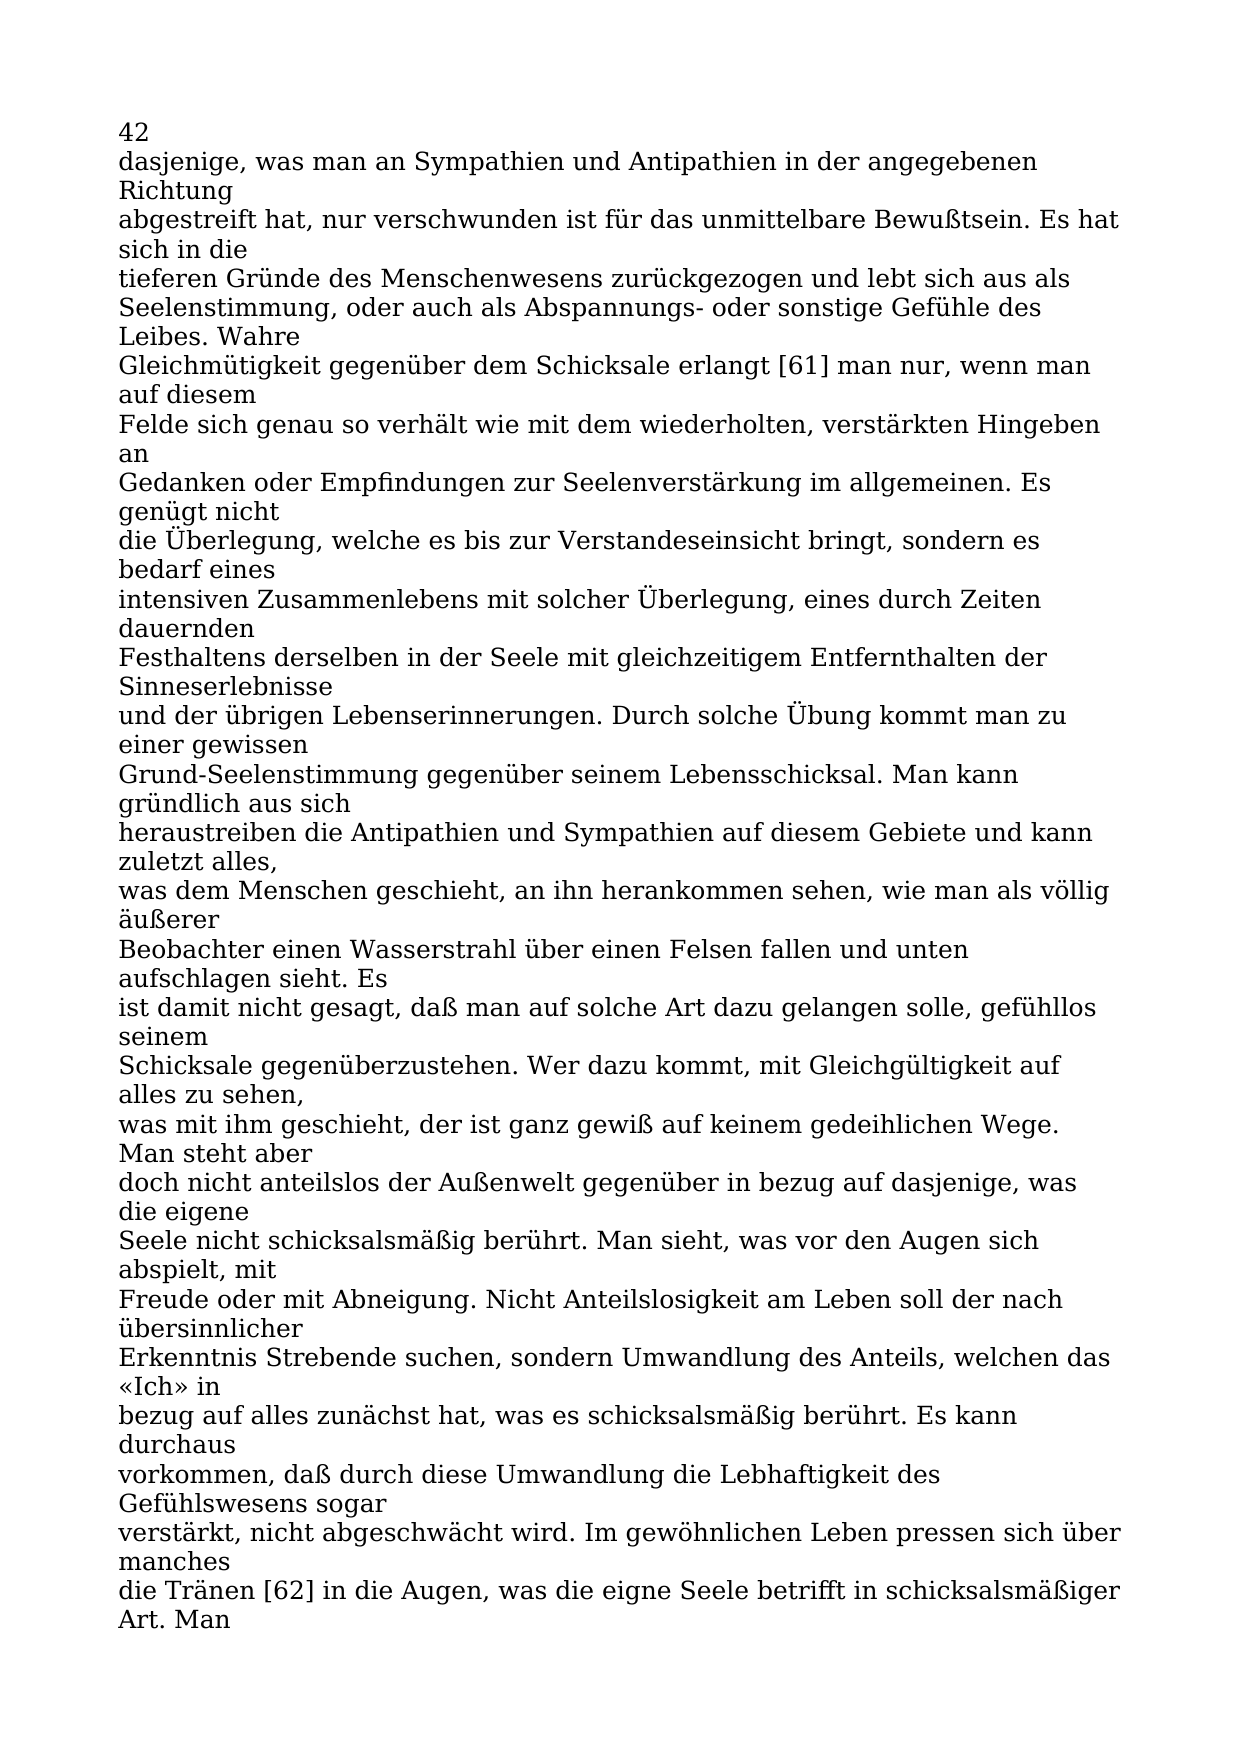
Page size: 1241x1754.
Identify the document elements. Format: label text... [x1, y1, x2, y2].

text die Tränen [62] in die Augen, was die eigne Seele betrifft in schicksalsmäßiger Art. Man [118, 1576, 1122, 1635]
text was dem Menschen geschieht, an ihn herankommen sehen, wie man als völlig äußerer [118, 876, 1122, 935]
text Festhaltens derselben in der Seele mit gleichzeitigem Entfernthalten der Sinneserlebnisse [118, 643, 1122, 701]
text ist damit nicht gesagt, daß man auf solche Art dazu gelangen solle, gefühllos seinem [118, 993, 1122, 1051]
text heraustreiben die Antipathien und Sympathien auf diesem Gebiete und kann zuletzt alles, [118, 818, 1122, 876]
text Freude oder mit Abneigung. Nicht Anteilslosigkeit am Leben soll der nach übersinnlicher [118, 1285, 1122, 1343]
text und der übrigen Lebenserinnerungen. Durch solche Übung kommt man zu einer gewissen [118, 701, 1122, 760]
text Schicksale gegenüberzustehen. Wer dazu kommt, mit Gleichgültigkeit auf alles zu sehen, [118, 1051, 1122, 1110]
text was mit ihm geschieht, der ist ganz gewiß auf keinem gedeihlichen Wege. Man steht aber [118, 1110, 1122, 1168]
text intensiven Zusammenlebens mit solcher Überlegung, eines durch Zeiten dauernden [118, 585, 1122, 643]
text Gedanken oder Empfindungen zur Seelenverstärkung im allgemeinen. Es genügt nicht [118, 468, 1122, 526]
text Beobachter einen Wasserstrahl über einen Felsen fallen und unten aufschlagen sieht. Es [118, 935, 1122, 993]
text Seelenstimmung, oder auch als Abspannungs- oder sonstige Gefühle des Leibes. Wahre [118, 293, 1122, 351]
text die Überlegung, welche es bis zur Verstandeseinsicht bringt, sondern es bedarf eines [118, 526, 1122, 585]
text Gleichmütigkeit gegenüber dem Schicksale erlangt [61] man nur, wenn man auf diesem [118, 351, 1122, 410]
text bezug auf alles zunächst hat, was es schicksalsmäßig berührt. Es kann durchaus [118, 1401, 1122, 1460]
text dasjenige, was man an Sympathien und Antipathien in der angegebenen Richtung [118, 147, 1122, 206]
text 42 [118, 118, 1122, 147]
text verstärkt, nicht abgeschwächt wird. Im gewöhnlichen Leben pressen sich über manches [118, 1518, 1122, 1576]
text Grund-Seelenstimmung gegenüber seinem Lebensschicksal. Man kann gründlich aus sich [118, 760, 1122, 818]
text Erkenntnis Strebende suchen, sondern Umwandlung des Anteils, welchen das «Ich» in [118, 1343, 1122, 1401]
text abgestreift hat, nur verschwunden ist für das unmittelbare Bewußtsein. Es hat sich in die [118, 206, 1122, 264]
text tieferen Gründe des Menschenwesens zurückgezogen und lebt sich aus als [118, 264, 1122, 293]
text vorkommen, daß durch diese Umwandlung die Lebhaftigkeit des Gefühlswesens sogar [118, 1460, 1122, 1518]
text Seele nicht schicksalsmäßig berührt. Man sieht, was vor den Augen sich abspielt, mit [118, 1226, 1122, 1285]
text doch nicht anteilslos der Außenwelt gegenüber in bezug auf dasjenige, was die eigene [118, 1168, 1122, 1226]
text Felde sich genau so verhält wie mit dem wiederholten, verstärkten Hingeben an [118, 410, 1122, 468]
